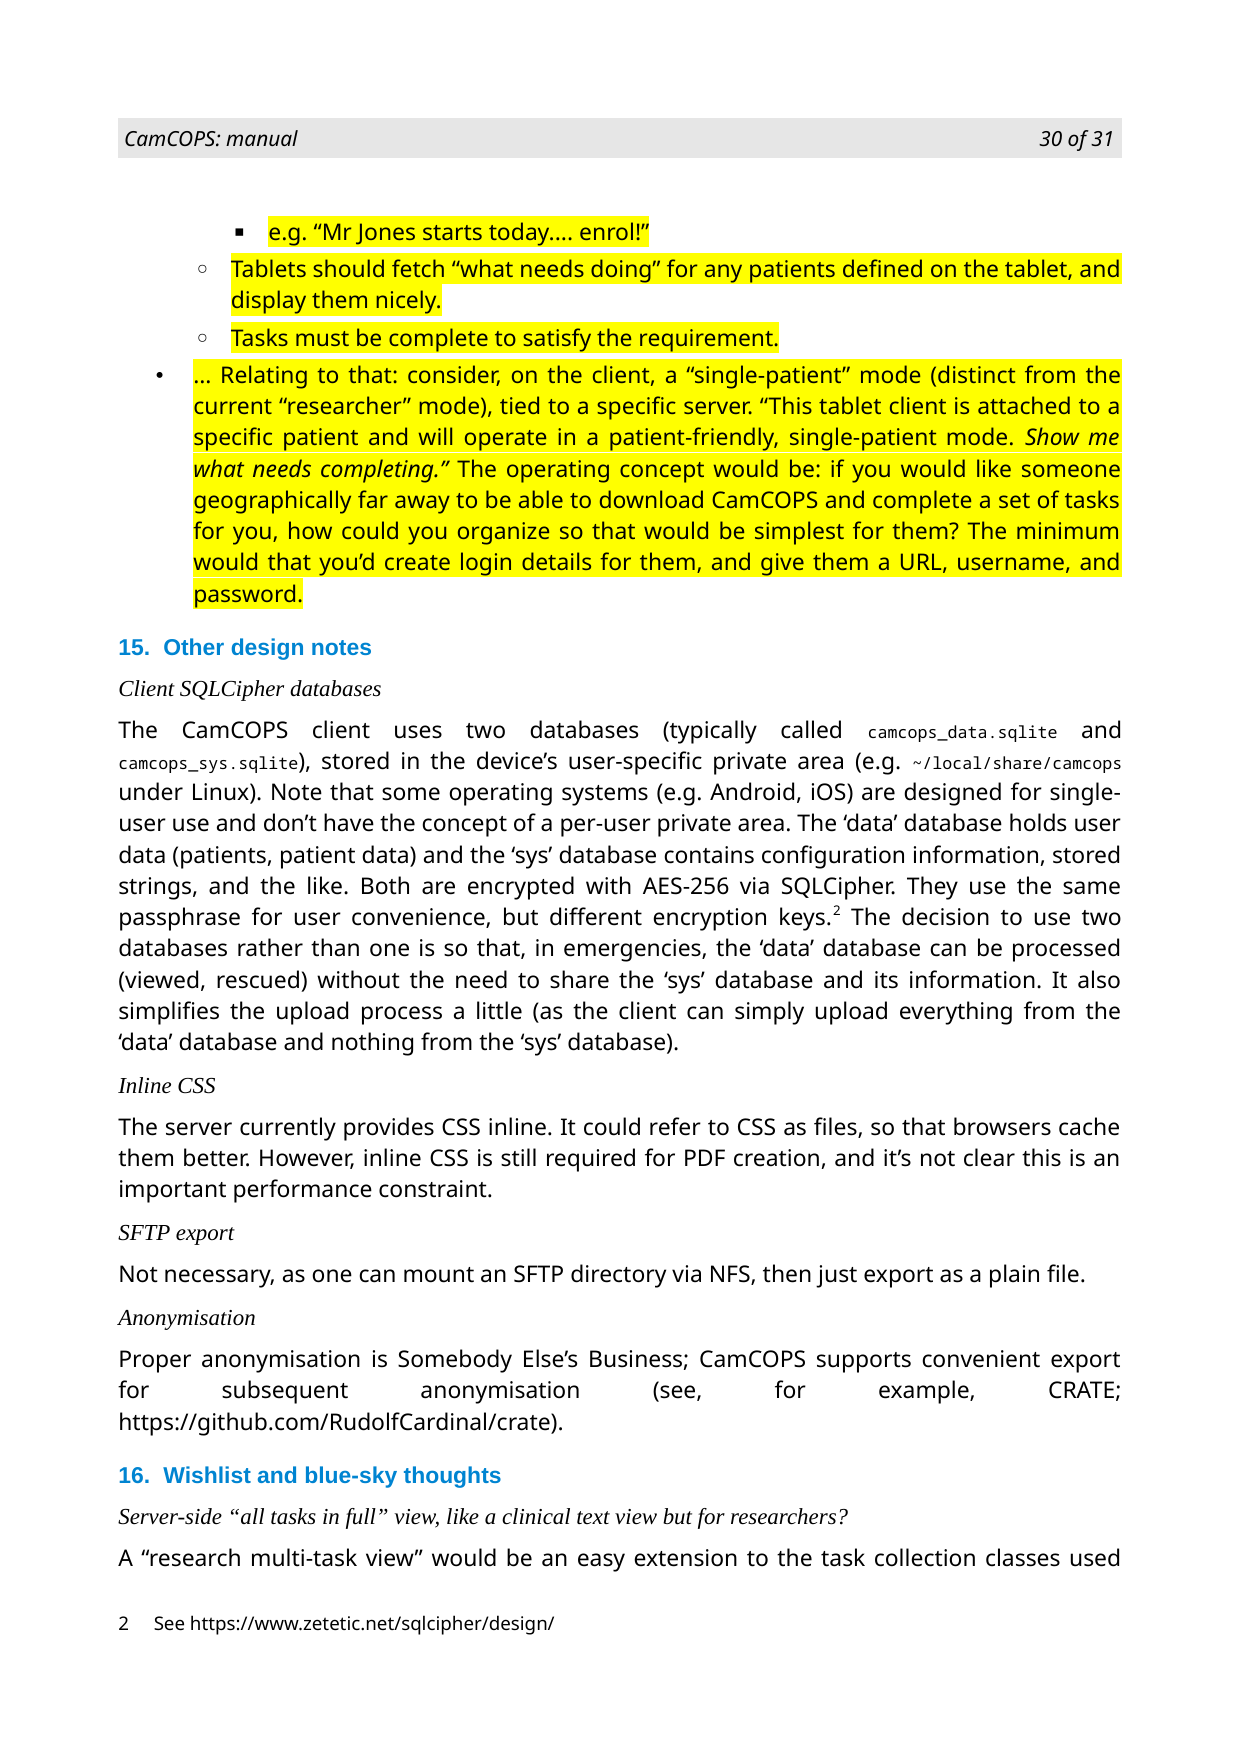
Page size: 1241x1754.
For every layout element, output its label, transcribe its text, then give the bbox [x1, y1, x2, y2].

subtitle Other design notes [118, 634, 1122, 660]
list Tablets should fetch “what needs doing” for any patients defined on the tablet, and display them nicely. [193, 253, 1122, 316]
text A “research multi-task view” would be an easy extension to the task collection classes used [118, 1542, 1122, 1573]
text The server currently provides CSS inline. It could refer to CSS as files, so that browsers cache them better. However, inline CSS is still required for PDF creation, and it’s not clear this is an important performance constraint. [118, 1111, 1122, 1205]
subtitle Inline CSS [118, 1072, 1122, 1098]
text Proper anonymisation is Somebody Else’s Business; CamCOPS supports convenient export for subsequent anonymisation (see, for example, CRATE; https://github.com/RudolfCardinal/crate). [118, 1343, 1122, 1437]
subtitle Client SQLCipher databases [118, 675, 1122, 701]
subtitle Wishlist and blue-sky thoughts [118, 1462, 1122, 1488]
list Tasks must be complete to satisfy the requirement. [193, 322, 1122, 353]
list e.g. “Mr Jones starts today.... enrol!” [231, 216, 1122, 247]
subtitle Anonymisation [118, 1304, 1122, 1331]
subtitle SFTP export [118, 1219, 1122, 1246]
text See https://www.zetetic.net/sqlcipher/design/ [118, 1610, 1122, 1636]
subtitle Server-side “all tasks in full” view, like a clinical text view but for researchers? [118, 1503, 1122, 1529]
list … Relating to that: consider, on the client, a “single-patient” mode (distinct from the current “researcher” mode), tied to a specific server. “This tablet client is attached to a specific patient and will operate in a patient-friendly, single-patient mode. Show me what needs completing.” The operating concept would be: if you would like someone geographically far away to be able to download CamCOPS and complete a set of tasks for you, how could you organize so that would be simplest for them? The minimum would that you’d create login details for them, and give them a URL, username, and password. [156, 359, 1122, 609]
text The CamCOPS client uses two databases (typically called camcops_data.sqlite and camcops_sys.sqlite), stored in the device’s user-specific private area (e.g. ~/local/share/camcops under Linux). Note that some operating systems (e.g. Android, iOS) are designed for single-user use and don’t have the concept of a per-user private area. The ‘data’ database holds user data (patients, patient data) and the ‘sys’ database contains configuration information, stored strings, and the like. Both are encrypted with AES-256 via SQLCipher. They use the same passphrase for user convenience, but different encryption keys. The decision to use two databases rather than one is so that, in emergencies, the ‘data’ database can be processed (viewed, rescued) without the need to share the ‘sys’ database and its information. It also simplifies the upload process a little (as the client can simply upload everything from the ‘data’ database and nothing from the ‘sys’ database). [118, 714, 1122, 1057]
text Not necessary, as one can mount an SFTP directory via NFS, then just export as a plain file. [118, 1258, 1122, 1289]
